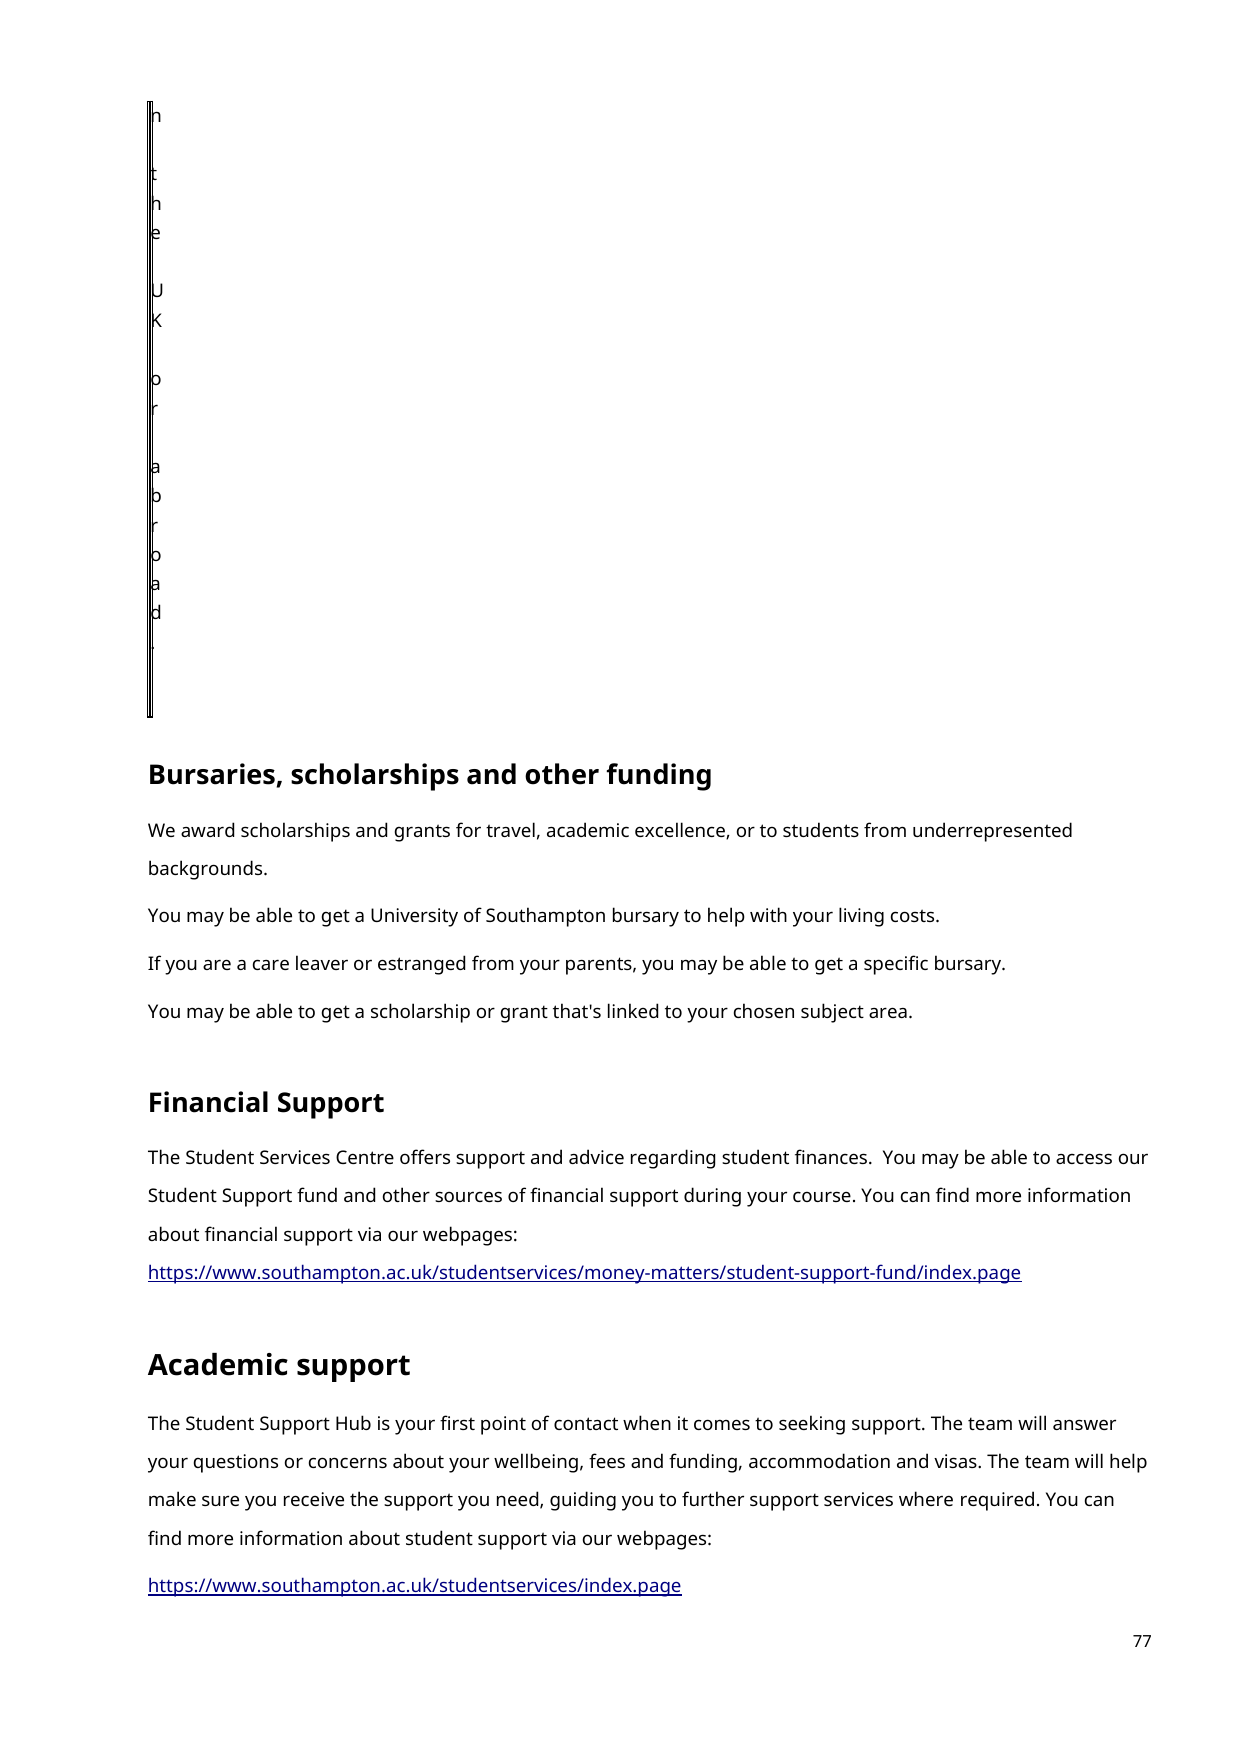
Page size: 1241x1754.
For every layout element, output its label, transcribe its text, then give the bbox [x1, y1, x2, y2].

text If you are a care leaver or estranged from your parents, you may be able to get a specific bursary. [148, 950, 1152, 976]
text The Student Services Centre offers support and advice regarding student finances. You may be able to access our Student Support fund and other sources of financial support during your course. You can find more information about financial support via our webpages: https://www.southampton.ac.uk/studentservices/money-matters/student-support-fund/index.page [148, 1144, 1152, 1285]
text https://www.southampton.ac.uk/studentservices/index.page [148, 1572, 1152, 1598]
subtitle Academic support [148, 1344, 1152, 1384]
text The Student Support Hub is your first point of contact when it comes to seeking support. The team will answer your questions or concerns about your wellbeing, fees and funding, accommodation and visas. The team will help make sure you receive the support you need, guiding you to further support services where required. You can find more information about student support via our webpages: [148, 1410, 1152, 1550]
subtitle Financial Support [148, 1083, 1152, 1120]
text We award scholarships and grants for travel, academic excellence, or to students from underrepresented backgrounds. [148, 817, 1152, 881]
subtitle Bursaries, scholarships and other funding [148, 755, 1152, 792]
text You may be able to get a University of Southampton bursary to help with your living costs. [148, 903, 1152, 928]
text You may be able to get a scholarship or grant that's linked to your chosen subject area. [148, 998, 1152, 1023]
